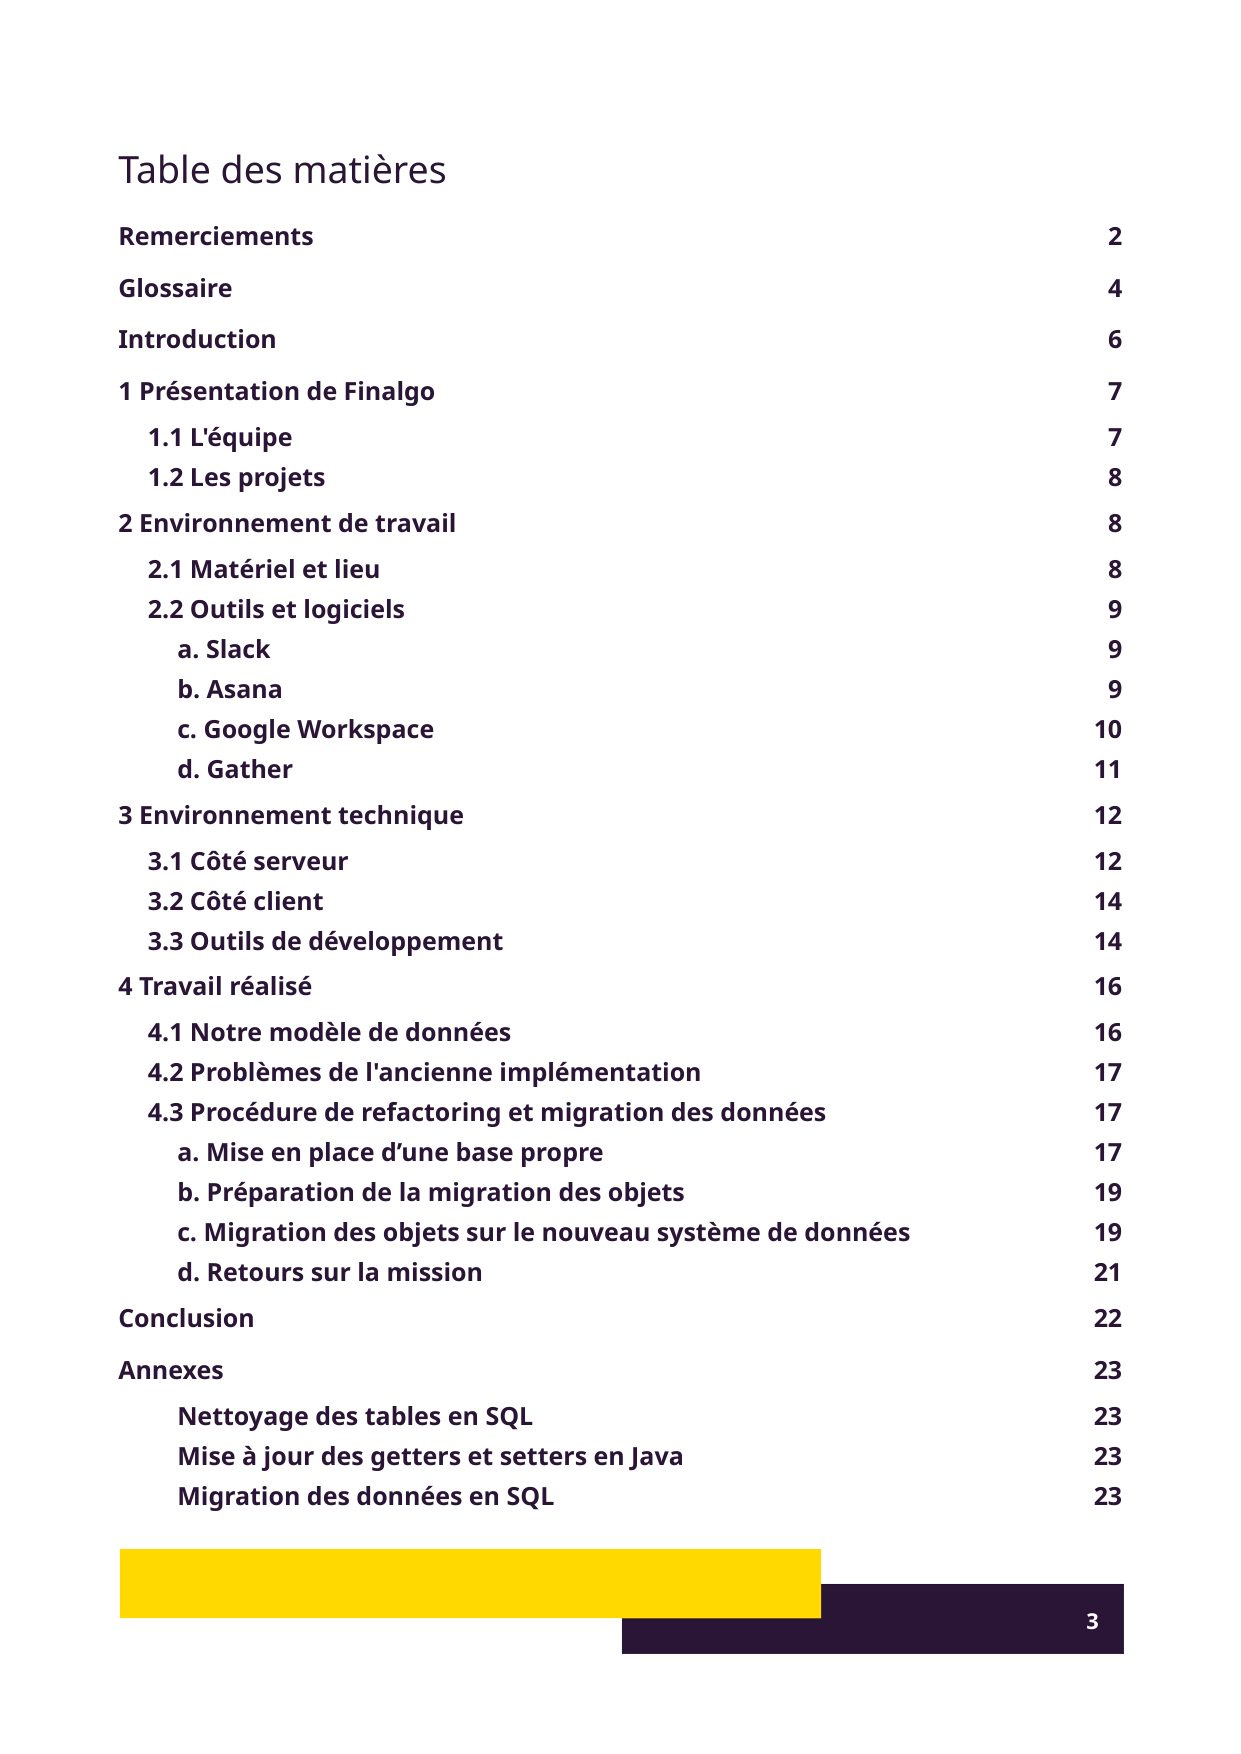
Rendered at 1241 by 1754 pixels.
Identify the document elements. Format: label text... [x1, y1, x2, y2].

text Annexes 23 [118, 1353, 1122, 1387]
text 4.2 Problèmes de l'ancienne implémentation 17 [148, 1055, 1122, 1089]
text Nettoyage des tables en SQL 23 [177, 1398, 1122, 1433]
text d. Retours sur la mission 21 [177, 1255, 1122, 1289]
text 4.1 Notre modèle de données 16 [148, 1015, 1122, 1049]
text d. Gather 11 [177, 751, 1122, 786]
text b. Préparation de la migration des objets 19 [177, 1175, 1122, 1209]
text 1.2 Les projets 8 [148, 460, 1122, 494]
text 1.1 L'équipe 7 [148, 420, 1122, 454]
text a. Mise en place d’une base propre 17 [177, 1135, 1122, 1169]
text 2.1 Matériel et lieu 8 [148, 551, 1122, 586]
text c. Migration des objets sur le nouveau système de données 19 [177, 1215, 1122, 1249]
text b. Asana 9 [177, 671, 1122, 706]
subtitle Table des matières [118, 143, 1122, 194]
text Migration des données en SQL 23 [177, 1478, 1122, 1513]
text 4 Travail réalisé 16 [118, 969, 1122, 1003]
text 4.3 Procédure de refactoring et migration des données 17 [148, 1095, 1122, 1129]
text Introduction 6 [118, 322, 1122, 356]
text 2 Environnement de travail 8 [118, 506, 1122, 539]
text 3.1 Côté serveur 12 [148, 843, 1122, 877]
text 1 Présentation de Finalgo 7 [118, 374, 1122, 408]
text a. Slack 9 [177, 631, 1122, 666]
text c. Google Workspace 10 [177, 711, 1122, 746]
picture [119, 1549, 1124, 1654]
text Glossaire 4 [118, 270, 1122, 304]
text 2.2 Outils et logiciels 9 [148, 591, 1122, 626]
text Conclusion 22 [118, 1301, 1122, 1335]
text 3 Environnement technique 12 [118, 797, 1122, 831]
text 3.2 Côté client 14 [148, 883, 1122, 917]
text 3.3 Outils de développement 14 [148, 923, 1122, 957]
text Mise à jour des getters et setters en Java 23 [177, 1438, 1122, 1473]
text Remerciements 2 [118, 218, 1122, 252]
